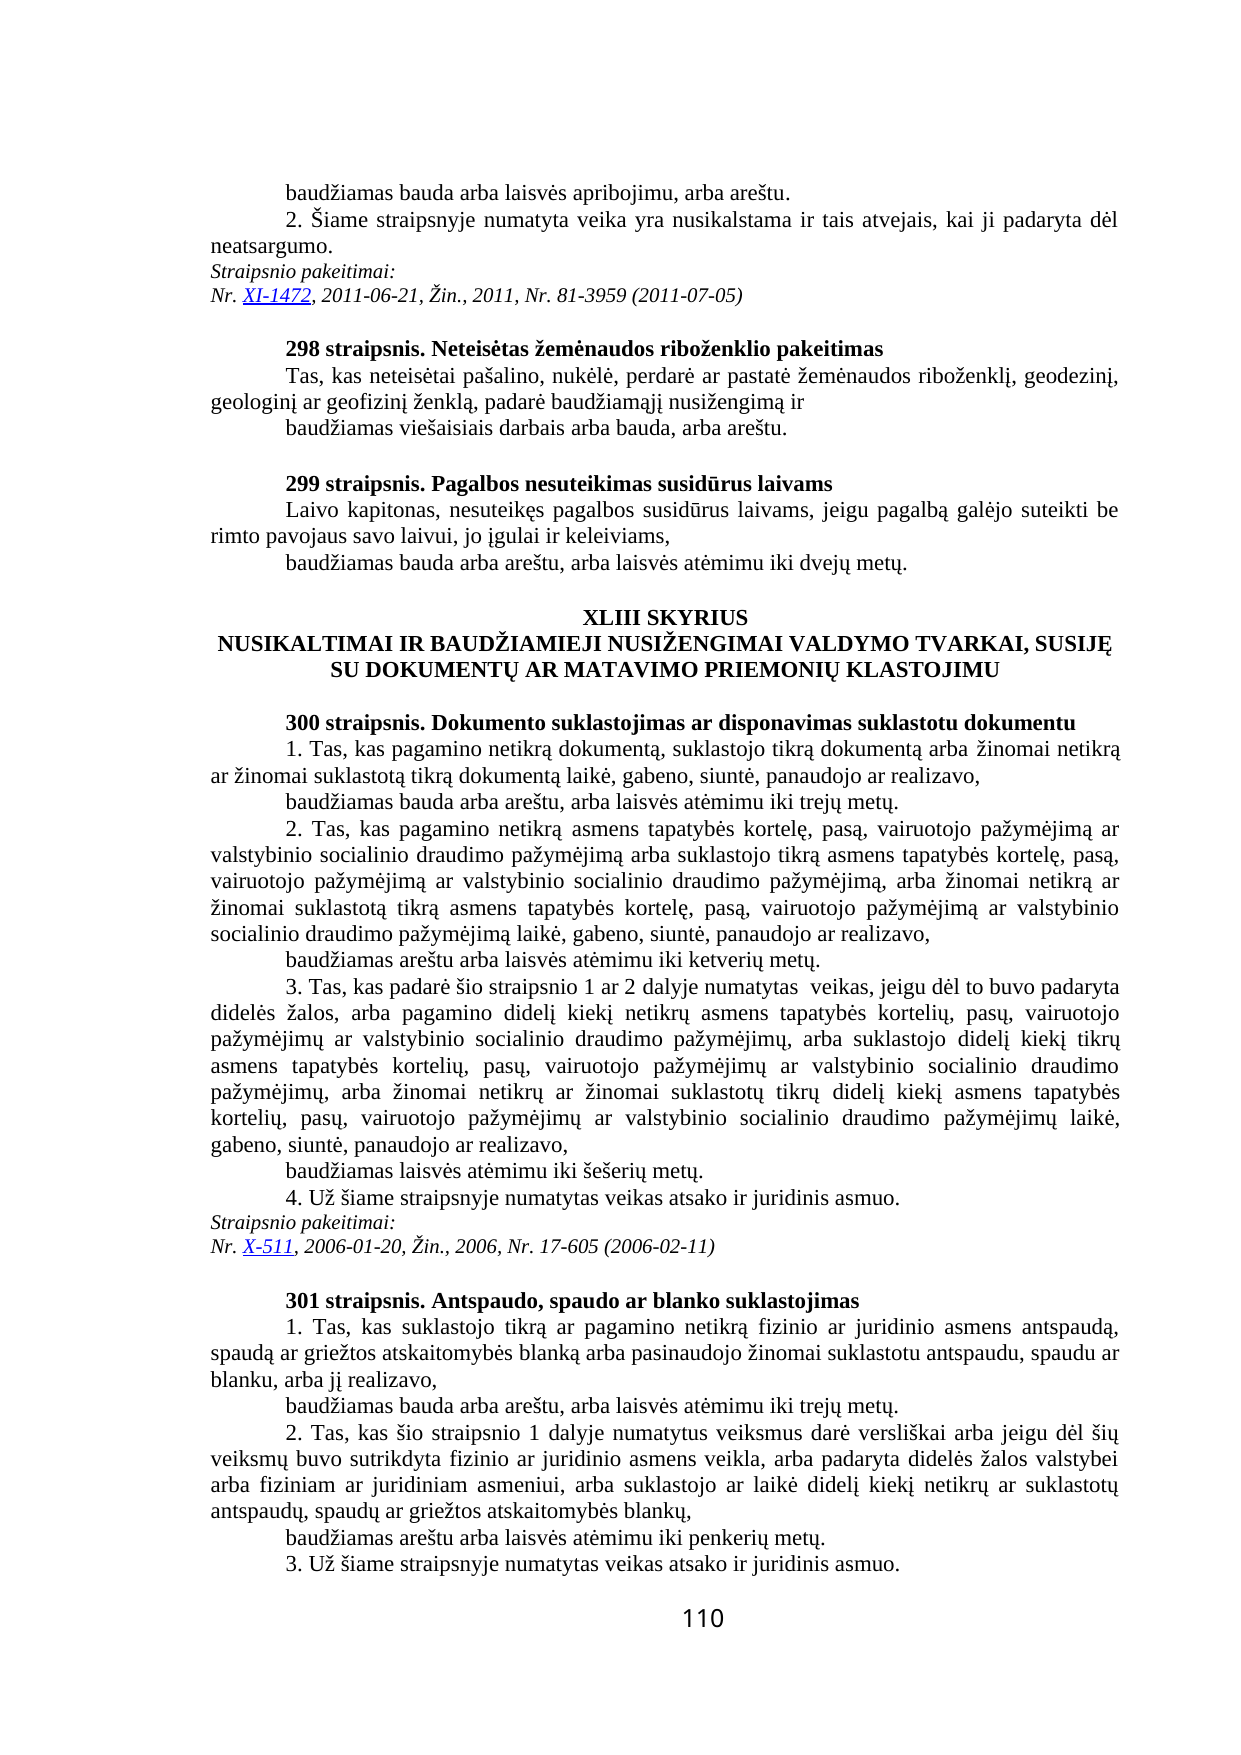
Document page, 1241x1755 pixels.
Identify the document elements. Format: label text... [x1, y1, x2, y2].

text 299 straipsnis. Pagalbos nesuteikimas susidūrus laivams [210, 469, 1120, 496]
text baudžiamas laisvės atėmimu iki šešerių metų. [210, 1157, 1120, 1183]
text baudžiamas areštu arba laisvės atėmimu iki penkerių metų. [210, 1524, 1120, 1550]
text baudžiamas bauda arba areštu, arba laisvės atėmimu iki trejų metų. [210, 1392, 1120, 1418]
text Straipsnio pakeitimai: [210, 258, 1120, 283]
text baudžiamas bauda arba laisvės apribojimu, arba areštu. [210, 179, 1120, 206]
text 2. Tas, kas šio straipsnio 1 dalyje numatytus veiksmus darė versliškai arba jeigu dėl šių veiksmų buvo sutrikdyta fizinio ar juridinio asmens veikla, arba padaryta didelės žalos valstybei arba fiziniam ar juridiniam asmeniui, arba suklastojo ar laikė didelį kiekį netikrų ar suklastotų antspaudų, spaudų ar griežtos atskaitomybės blankų, [210, 1418, 1120, 1524]
text 2. Tas, kas pagamino netikrą asmens tapatybės kortelę, pasą, vairuotojo pažymėjimą ar valstybinio socialinio draudimo pažymėjimą arba suklastojo tikrą asmens tapatybės kortelę, pasą, vairuotojo pažymėjimą ar valstybinio socialinio draudimo pažymėjimą, arba žinomai netikrą ar žinomai suklastotą tikrą asmens tapatybės kortelę, pasą, vairuotojo pažymėjimą ar valstybinio socialinio draudimo pažymėjimą laikė, gabeno, siuntė, panaudojo ar realizavo, [210, 814, 1120, 946]
text 301 straipsnis. Antspaudo, spaudo ar blanko suklastojimas [210, 1287, 1120, 1313]
text 298 straipsnis. Neteisėtas žemėnaudos riboženklio pakeitimas [210, 335, 1120, 362]
text baudžiamas bauda arba areštu, arba laisvės atėmimu iki dvejų metų. [210, 549, 1120, 575]
text XLIII SKYRIUS [210, 604, 1120, 630]
text 3. Už šiame straipsnyje numatytas veikas atsako ir juridinis asmuo. [210, 1550, 1120, 1577]
text NUSIKALTIMAI IR BAUDŽIAMIEJI NUSIŽENGIMAI VALDYMO TVARKAI, SUSIJĘ SU DOKUMENTŲ AR MATAVIMO PRIEMONIŲ KLASTOJIMU [210, 630, 1120, 683]
text Nr. XI-1472, 2011-06-21, Žin., 2011, Nr. 81-3959 (2011-07-05) [210, 283, 1120, 307]
text 3. Tas, kas padarė šio straipsnio 1 ar 2 dalyje numatytas veikas, jeigu dėl to buvo padaryta didelės žalos, arba pagamino didelį kiekį netikrų asmens tapatybės kortelių, pasų, vairuotojo pažymėjimų ar valstybinio socialinio draudimo pažymėjimų, arba suklastojo didelį kiekį tikrų asmens tapatybės kortelių, pasų, vairuotojo pažymėjimų ar valstybinio socialinio draudimo pažymėjimų, arba žinomai netikrų ar žinomai suklastotų tikrų didelį kiekį asmens tapatybės kortelių, pasų, vairuotojo pažymėjimų ar valstybinio socialinio draudimo pažymėjimų laikė, gabeno, siuntė, panaudojo ar realizavo, [210, 973, 1120, 1157]
text baudžiamas viešaisiais darbais arba bauda, arba areštu. [210, 414, 1120, 441]
text baudžiamas areštu arba laisvės atėmimu iki ketverių metų. [210, 946, 1120, 973]
text 2. Šiame straipsnyje numatyta veika yra nusikalstama ir tais atvejais, kai ji padaryta dėl neatsargumo. [210, 206, 1120, 258]
text Nr. X-511, 2006-01-20, Žin., 2006, Nr. 17-605 (2006-02-11) [210, 1234, 1120, 1258]
text 1. Tas, kas pagamino netikrą dokumentą, suklastojo tikrą dokumentą arba žinomai netikrą ar žinomai suklastotą tikrą dokumentą laikė, gabeno, siuntė, panaudojo ar realizavo, [210, 736, 1120, 788]
text 4. Už šiame straipsnyje numatytas veikas atsako ir juridinis asmuo. [210, 1183, 1120, 1210]
text Tas, kas neteisėtai pašalino, nukėlė, perdarė ar pastatė žemėnaudos riboženklį, geodezinį, geologinį ar geofizinį ženklą, padarė baudžiamąjį nusižengimą ir [210, 362, 1120, 414]
text baudžiamas bauda arba areštu, arba laisvės atėmimu iki trejų metų. [210, 788, 1120, 814]
text 300 straipsnis. Dokumento suklastojimas ar disponavimas suklastotu dokumentu [285, 709, 1120, 736]
text 1. Tas, kas suklastojo tikrą ar pagamino netikrą fizinio ar juridinio asmens antspaudą, spaudą ar griežtos atskaitomybės blanką arba pasinaudojo žinomai suklastotu antspaudu, spaudu ar blanku, arba jį realizavo, [210, 1313, 1120, 1392]
text Straipsnio pakeitimai: [210, 1210, 1120, 1234]
text Laivo kapitonas, nesuteikęs pagalbos susidūrus laivams, jeigu pagalbą galėjo suteikti be rimto pavojaus savo laivui, jo įgulai ir keleiviams, [210, 496, 1120, 549]
